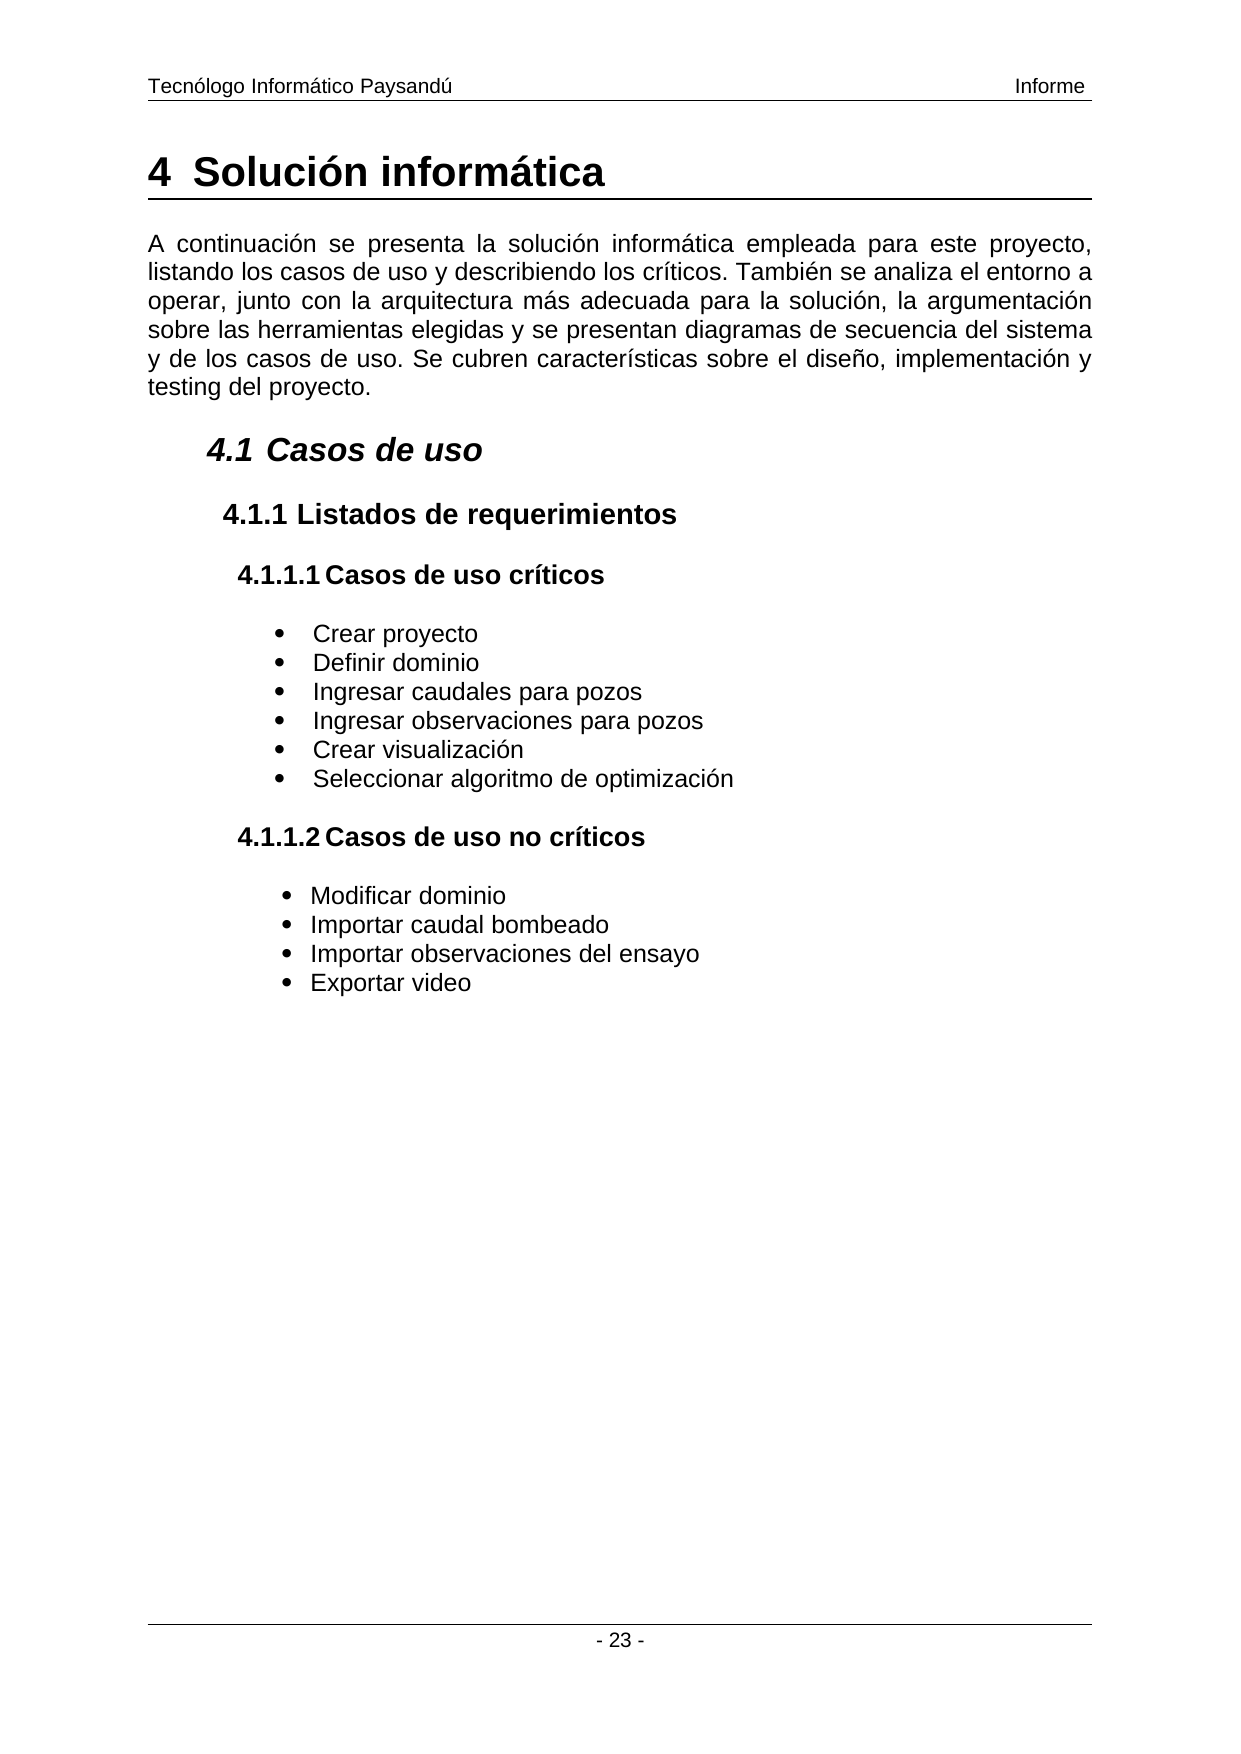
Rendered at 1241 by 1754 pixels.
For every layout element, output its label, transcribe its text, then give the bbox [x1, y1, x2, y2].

subtitle Solución informática [148, 148, 1092, 198]
list Ingresar caudales para pozos [275, 677, 1092, 706]
text A continuación se presenta la solución informática empleada para este proyecto, listando los casos de uso y describiendo los críticos. También se analiza el entorno a operar, junto con la arquitectura más adecuada para la solución, la argumentación sobre las herramientas elegidas y se presentan diagramas de secuencia del sistema y de los casos de uso. Se cubren características sobre el diseño, implementación y testing del proyecto. [148, 228, 1092, 401]
list Importar caudal bombeado [282, 910, 1092, 939]
subtitle Casos de uso no críticos [237, 821, 1092, 852]
subtitle Casos de uso críticos [237, 559, 1092, 591]
list Importar observaciones del ensayo [282, 939, 1092, 968]
list Exportar video [282, 968, 1092, 997]
subtitle Listados de requerimientos [223, 497, 1092, 531]
list Ingresar observaciones para pozos [275, 706, 1092, 735]
list Definir dominio [275, 648, 1092, 677]
list Crear proyecto [275, 619, 1092, 648]
list Seleccionar algoritmo de optimización [275, 763, 1092, 792]
list Crear visualización [275, 735, 1092, 763]
list Modificar dominio [282, 881, 1092, 910]
subtitle Casos de uso [207, 430, 1092, 468]
